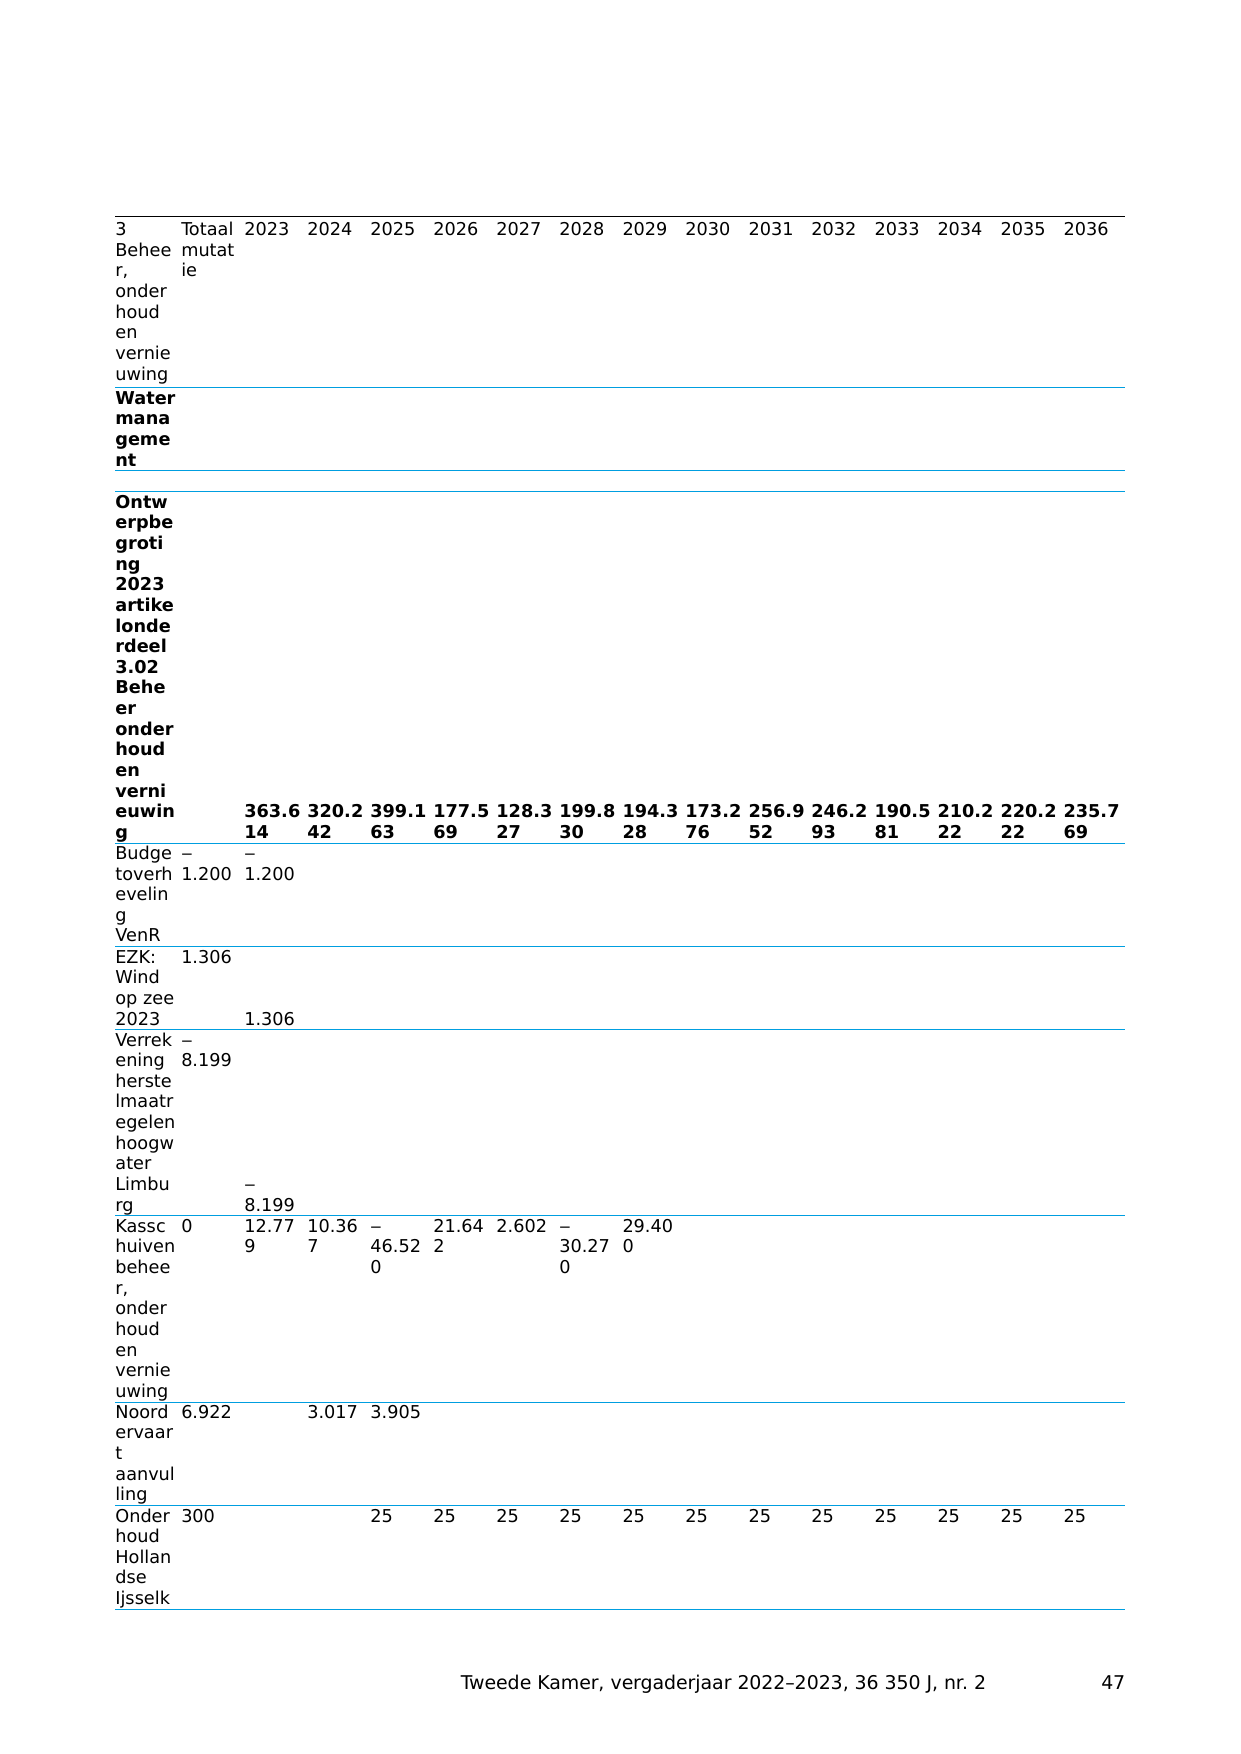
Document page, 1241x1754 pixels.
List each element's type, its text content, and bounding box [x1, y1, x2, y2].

table_cell 2031 [745, 217, 808, 387]
table_cell [304, 471, 367, 491]
table_cell [304, 388, 367, 470]
table_cell [178, 471, 241, 491]
table_cell 210.222 [934, 492, 997, 842]
table_cell [241, 1403, 304, 1505]
table_cell ‒ 1.200 [178, 844, 241, 946]
table_cell 363.614 [241, 492, 304, 842]
table_cell 6.922 [178, 1403, 241, 1505]
table_cell ‒ 46.520 [367, 1216, 430, 1401]
table_cell [745, 1030, 808, 1215]
table_cell 25 [367, 1506, 430, 1609]
table_cell 25 [430, 1506, 493, 1609]
table_cell [1060, 1216, 1125, 1401]
table_cell 25 [934, 1506, 997, 1609]
table_cell [745, 1216, 808, 1401]
table_cell [682, 947, 745, 1029]
table_cell [745, 388, 808, 470]
table_cell 2027 [493, 217, 556, 387]
table_cell Ontwerpbegroting 2023 artikelonderdeel 3.02 Beheer onderhoud en vernieuwing [115, 492, 178, 842]
table_cell ‒ 8.199 [178, 1030, 241, 1215]
table_cell Verrekening herstelmaatregelen hoogwater Limburg [115, 1030, 178, 1215]
table_header Tabel 14 [115, 191, 1125, 216]
table_cell [493, 844, 556, 946]
table_cell 2.602 [493, 1216, 556, 1401]
table_cell [556, 388, 619, 470]
table_cell [682, 1403, 745, 1505]
table_cell [871, 947, 934, 1029]
table_cell Budgetoverheveling VenR [115, 844, 178, 946]
table_cell [556, 947, 619, 1029]
table_cell [556, 1403, 619, 1505]
table_cell [619, 471, 682, 491]
table_cell Kasschuiven beheer, onderhoud en vernieuwing [115, 1216, 178, 1401]
table_cell [367, 471, 430, 491]
table_cell [619, 388, 682, 470]
table_cell 2026 [430, 217, 493, 387]
table_cell 2028 [556, 217, 619, 387]
table_cell [745, 947, 808, 1029]
table_cell ‒ 8.199 [241, 1030, 304, 1215]
table_cell [1060, 1030, 1125, 1215]
table_cell [808, 1403, 871, 1505]
table_cell [998, 947, 1060, 1029]
table_cell 190.581 [871, 492, 934, 842]
table_cell [998, 388, 1060, 470]
table_cell [808, 947, 871, 1029]
table_cell [367, 388, 430, 470]
table_cell [682, 1030, 745, 1215]
table_cell 0 [178, 1216, 241, 1401]
table_cell [682, 1216, 745, 1401]
table_cell 12.779 [241, 1216, 304, 1401]
table_cell Onderhoud Hollandse Ijsselk [115, 1506, 178, 1609]
table_cell [430, 388, 493, 470]
table_cell [934, 1403, 997, 1505]
table_cell [934, 388, 997, 470]
table_cell 3 Beheer, onderhoud en vernieuwing [115, 217, 178, 387]
table_cell EZK: Wind op zee 2023 [115, 947, 178, 1029]
table_cell 235.769 [1060, 492, 1125, 842]
table_cell 128.327 [493, 492, 556, 842]
table_cell 25 [871, 1506, 934, 1609]
table_cell [808, 388, 871, 470]
table_cell [367, 947, 430, 1029]
table_cell 2024 [304, 217, 367, 387]
table_cell [430, 1030, 493, 1215]
table_cell [1060, 471, 1125, 491]
table_cell 3.017 [304, 1403, 367, 1505]
table_cell [808, 844, 871, 946]
table_cell [745, 844, 808, 946]
table_cell [178, 388, 241, 470]
table_cell [304, 947, 367, 1029]
table_cell [682, 388, 745, 470]
table_cell [998, 1403, 1060, 1505]
table_cell [304, 1506, 367, 1609]
table_cell [745, 471, 808, 491]
table_cell [556, 844, 619, 946]
table_cell 220.222 [998, 492, 1060, 842]
table_cell [430, 1403, 493, 1505]
table_cell 300 [178, 1506, 241, 1609]
table_cell Totaal mutatie [178, 217, 241, 387]
table_cell [241, 471, 304, 491]
table_cell 194.328 [619, 492, 682, 842]
table_cell [871, 388, 934, 470]
table_cell [304, 844, 367, 946]
table_cell [871, 471, 934, 491]
table_cell 246.293 [808, 492, 871, 842]
table_cell [619, 844, 682, 946]
table_cell [871, 1030, 934, 1215]
table_cell 29.400 [619, 1216, 682, 1401]
table_cell [808, 1216, 871, 1401]
table_cell [934, 947, 997, 1029]
table_cell 3.905 [367, 1403, 430, 1505]
table_cell [998, 1030, 1060, 1215]
table_cell 25 [682, 1506, 745, 1609]
table_cell 2025 [367, 217, 430, 387]
table_cell [1060, 1403, 1125, 1505]
table_cell [619, 1403, 682, 1505]
table_cell [556, 471, 619, 491]
table_cell 25 [745, 1506, 808, 1609]
table_cell [808, 471, 871, 491]
table_cell Noordervaart aanvulling [115, 1403, 178, 1505]
table_cell [934, 471, 997, 491]
table_cell 25 [619, 1506, 682, 1609]
table_cell 1.306 [241, 947, 304, 1029]
table_cell 2036 [1060, 217, 1125, 387]
table_cell [493, 1030, 556, 1215]
table_cell 2034 [934, 217, 997, 387]
table_cell [871, 1403, 934, 1505]
table_cell [871, 1216, 934, 1401]
table_cell [304, 1030, 367, 1215]
table_cell [998, 1216, 1060, 1401]
table_cell [493, 471, 556, 491]
table_cell [430, 471, 493, 491]
table_cell Watermanagement [115, 388, 178, 470]
table_cell ‒ 1.200 [241, 844, 304, 946]
table_cell 320.242 [304, 492, 367, 842]
table_cell 10.367 [304, 1216, 367, 1401]
table_cell 173.276 [682, 492, 745, 842]
table_cell [430, 947, 493, 1029]
table_cell 2032 [808, 217, 871, 387]
table_cell 25 [808, 1506, 871, 1609]
table_cell [493, 947, 556, 1029]
table_cell [1060, 844, 1125, 946]
table_cell 2029 [619, 217, 682, 387]
table_cell 2033 [871, 217, 934, 387]
table_cell 25 [998, 1506, 1060, 1609]
table_cell 2023 [241, 217, 304, 387]
table_cell [998, 844, 1060, 946]
table_cell ‒ 30.270 [556, 1216, 619, 1401]
table_cell 2030 [682, 217, 745, 387]
table_cell [493, 1403, 556, 1505]
table_cell 256.952 [745, 492, 808, 842]
table_cell 399.163 [367, 492, 430, 842]
table_cell [619, 947, 682, 1029]
table_cell [556, 1030, 619, 1215]
table_cell [493, 388, 556, 470]
table_cell [934, 1030, 997, 1215]
table_cell [367, 1030, 430, 1215]
table_cell [682, 471, 745, 491]
table_cell [934, 844, 997, 946]
table_cell 25 [493, 1506, 556, 1609]
table_cell [178, 492, 241, 842]
table_cell 25 [556, 1506, 619, 1609]
table_cell [1060, 947, 1125, 1029]
table_cell 1.306 [178, 947, 241, 1029]
table_cell [367, 844, 430, 946]
table_cell [1060, 388, 1125, 470]
table_cell [934, 1216, 997, 1401]
table_cell [998, 471, 1060, 491]
table_cell 177.569 [430, 492, 493, 842]
table_cell [430, 844, 493, 946]
table_cell 21.642 [430, 1216, 493, 1401]
table_cell [241, 388, 304, 470]
table_cell 2035 [998, 217, 1060, 387]
table_cell 25 [1060, 1506, 1125, 1609]
table_cell [745, 1403, 808, 1505]
table_cell [808, 1030, 871, 1215]
table_cell [115, 471, 178, 491]
table_cell [619, 1030, 682, 1215]
table_cell [871, 844, 934, 946]
table_cell 199.830 [556, 492, 619, 842]
table_cell [241, 1506, 304, 1609]
table_cell [682, 844, 745, 946]
